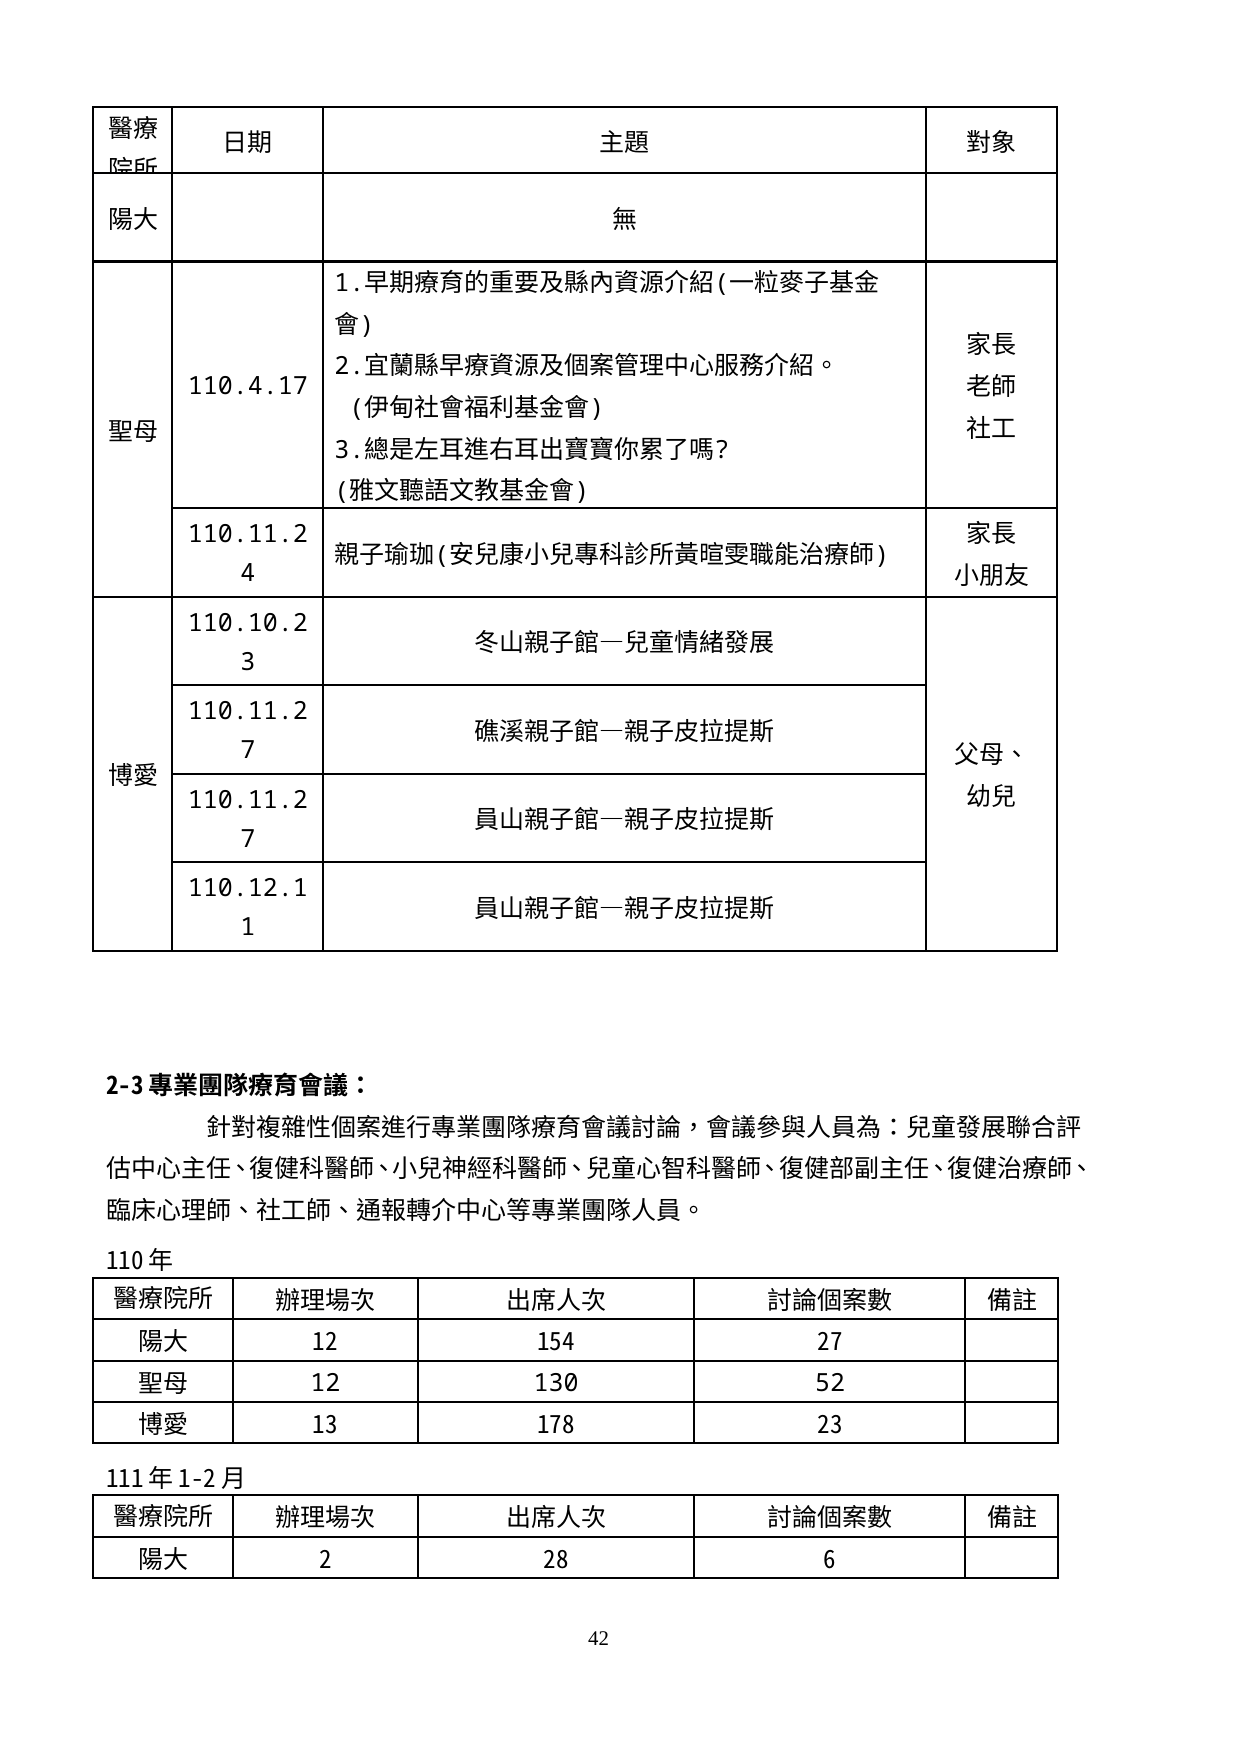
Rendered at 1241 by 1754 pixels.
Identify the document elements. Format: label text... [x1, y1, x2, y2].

table_header 辦理場次 [234, 1279, 417, 1318]
table_cell 無 [324, 174, 925, 260]
table_header 出席人次 [419, 1279, 693, 1318]
table_cell 13 [234, 1403, 417, 1442]
table_cell 12 [234, 1362, 417, 1401]
table_cell 聖母 [94, 263, 171, 596]
table_cell 2 [234, 1538, 417, 1577]
text 針對複雜性個案進行專業團隊療育會議討論，會議參與人員為：兒童發展聯合評估中心主任、復健科醫師、小兒神經科醫師、兒童心智科醫師、復健部副主任、復健治療師、臨床心理師、社工師、通報轉介中心等專業團隊人員。 [106, 1102, 1090, 1227]
table_header 醫療院所 [94, 108, 171, 172]
table_cell 130 [419, 1362, 693, 1401]
table_cell 父母、 幼兒 [927, 598, 1056, 950]
table_cell 110.11.27 [173, 775, 322, 861]
table_header 對象 [927, 108, 1056, 172]
table_cell 52 [695, 1362, 964, 1401]
table_cell 陽大 [94, 174, 171, 260]
text 110年 [106, 1227, 1090, 1277]
table_header 討論個案數 [695, 1496, 964, 1536]
table_header 出席人次 [419, 1496, 693, 1536]
table_header 備註 [966, 1496, 1057, 1536]
text 2-3專業團隊療育會議： [106, 1052, 1090, 1102]
table_cell [173, 174, 322, 260]
table_header 醫療院所 [94, 1496, 232, 1536]
table_cell 110.11.27 [173, 686, 322, 773]
table_cell 家長 老師 社工 [927, 263, 1056, 507]
table_cell 博愛 [94, 1403, 232, 1442]
table_cell 聖母 [94, 1362, 232, 1401]
table_cell 博愛 [94, 598, 171, 950]
table_header 備註 [966, 1279, 1057, 1318]
table_cell 110.4.17 [173, 263, 322, 507]
table_cell 110.11.24 [173, 509, 322, 596]
table_cell 陽大 [94, 1538, 232, 1577]
table_cell 親子瑜珈(安兒康小兒專科診所黃暄雯職能治療師) [324, 509, 925, 596]
table_cell 員山親子館—親子皮拉提斯 [324, 863, 925, 950]
table_cell [966, 1538, 1057, 1577]
table_cell 27 [695, 1320, 964, 1359]
table_cell 28 [419, 1538, 693, 1577]
table_cell [927, 174, 1056, 260]
table_header 日期 [173, 108, 322, 172]
table_cell 家長 小朋友 [927, 509, 1056, 596]
table_cell 23 [695, 1403, 964, 1442]
table_cell 礁溪親子館—親子皮拉提斯 [324, 686, 925, 773]
table_cell 154 [419, 1320, 693, 1359]
table_cell 冬山親子館—兒童情緒發展 [324, 598, 925, 684]
table_cell [966, 1403, 1057, 1442]
table_cell 110.12.11 [173, 863, 322, 950]
table_header 辦理場次 [234, 1496, 417, 1536]
table_cell 110.10.23 [173, 598, 322, 684]
table_header 主題 [324, 108, 925, 172]
table_header 醫療院所 [94, 1279, 232, 1318]
table_cell 6 [695, 1538, 964, 1577]
table_cell 178 [419, 1403, 693, 1442]
table_cell 陽大 [94, 1320, 232, 1359]
table_cell [966, 1362, 1057, 1401]
table_cell 12 [234, 1320, 417, 1359]
table_cell [966, 1320, 1057, 1359]
table_cell 1.早期療育的重要及縣內資源介紹(一粒麥子基金會) 2.宜蘭縣早療資源及個案管理中心服務介紹。 (伊甸社會福利基金會) 3.總是左耳進右耳出寶寶你累了嗎? (雅文聽語文教基金會) [324, 263, 925, 507]
table_cell 員山親子館—親子皮拉提斯 [324, 775, 925, 861]
table_header 討論個案數 [695, 1279, 964, 1318]
text 111年1-2月 [106, 1444, 1090, 1494]
